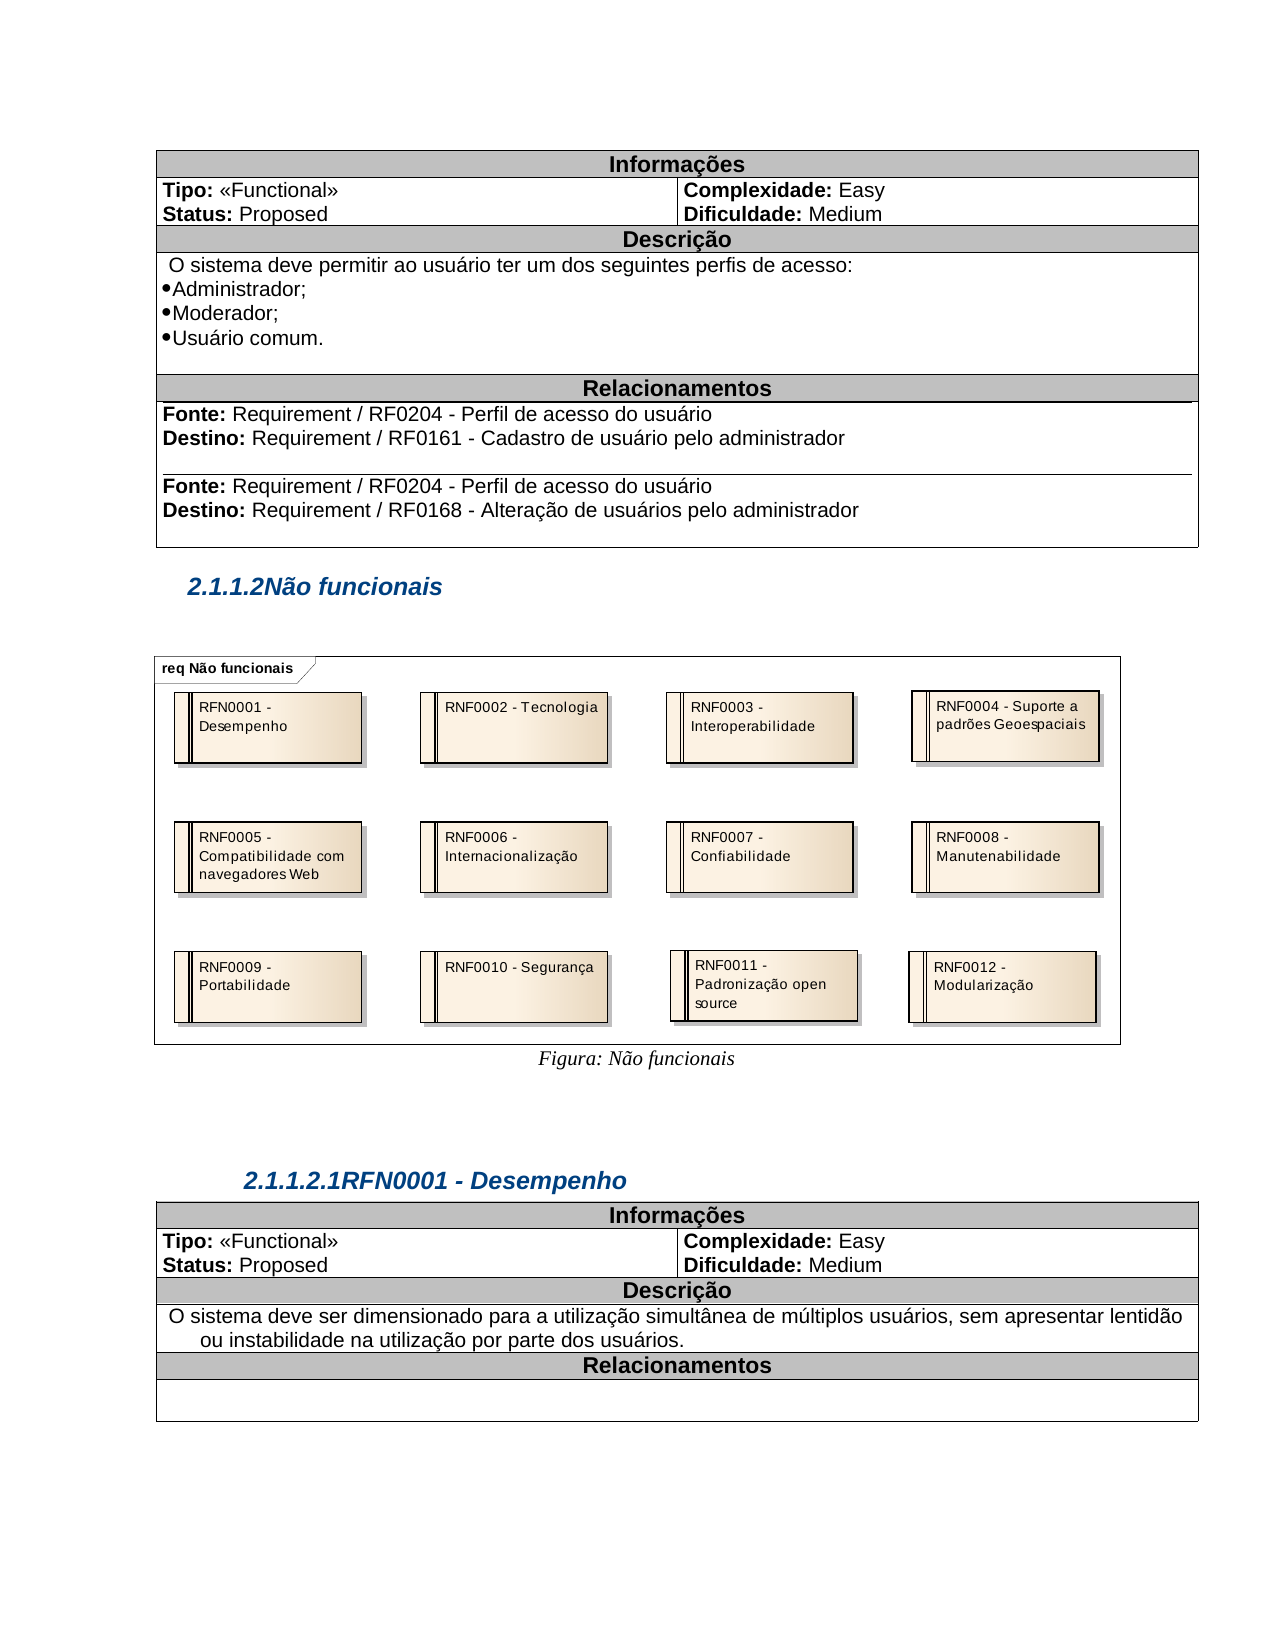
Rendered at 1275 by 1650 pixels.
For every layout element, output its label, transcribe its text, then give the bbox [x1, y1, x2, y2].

table_header Informações [157, 1203, 1198, 1228]
list Não funcionais [187, 572, 1125, 601]
table_cell Relacionamentos [157, 375, 1198, 401]
list RFN0001 - Desempenho [244, 1166, 1125, 1195]
table_cell Descrição [157, 226, 1198, 252]
text Figura: Não funcionais [150, 1045, 1125, 1069]
table_cell Tipo: «Functional» Status: Proposed [157, 178, 677, 225]
table_header Fonte: Requirement / RF0204 - Perfil de acesso do usuário Destino: Requirement / RF0161 - Cadastro de usuário pelo administrador [163, 403, 1192, 474]
table_header Informações [157, 151, 1198, 177]
table_cell [157, 402, 163, 546]
table_cell Tipo: «Functional» Status: Proposed [157, 1229, 677, 1277]
table_cell O sistema deve permitir ao usuário ter um dos seguintes perfis de acesso: Administrador; Moderador; Usuário comum. [157, 253, 1198, 374]
table_cell Complexidade: Easy Dificuldade: Medium [678, 1229, 1198, 1277]
table_cell Descrição [157, 1278, 1198, 1303]
table_cell Relacionamentos [157, 1353, 1198, 1379]
table_cell Fonte: Requirement / RF0204 - Perfil de acesso do usuário Destino: Requirement / RF0168 - Alteração de usuários pelo administrador [163, 475, 1192, 546]
table_cell Complexidade: Easy Dificuldade: Medium [678, 178, 1198, 225]
table_cell [157, 1380, 1198, 1421]
table_cell O sistema deve ser dimensionado para a utilização simultânea de múltiplos usuários, sem apresentar lentidão ou instabilidade na utilização por parte dos usuários. [157, 1305, 1198, 1352]
table_cell [1192, 402, 1198, 546]
